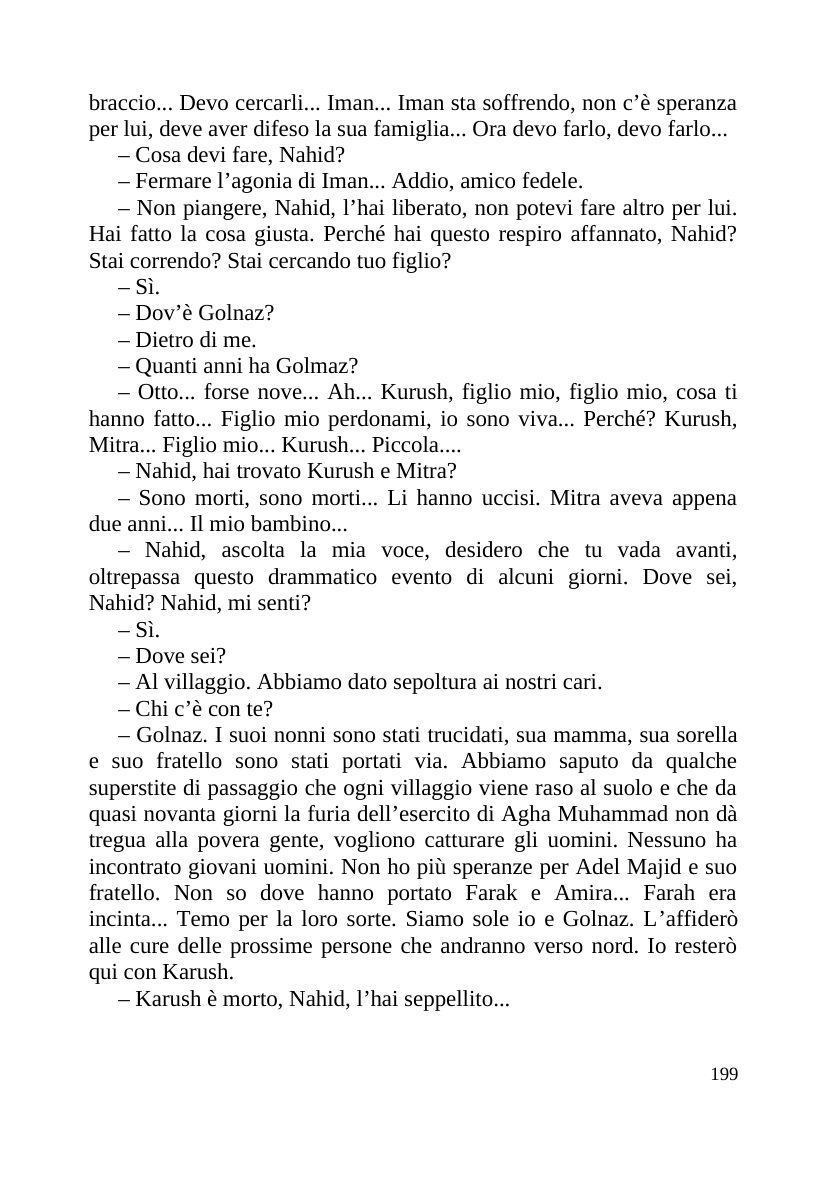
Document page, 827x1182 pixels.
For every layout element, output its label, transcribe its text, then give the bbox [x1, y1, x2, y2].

text – Quanti anni ha Golmaz? [88, 352, 738, 378]
text – Fermare l’agonia di Iman... Addio, amico fedele. [88, 168, 738, 194]
text – Nahid, ascolta la mia voce, desidero che tu vada avanti, oltrepassa questo drammatico evento di alcuni giorni. Dove sei, Nahid? Nahid, mi senti? [88, 537, 738, 616]
text – Dove sei? [88, 642, 738, 668]
text – Sì. [88, 616, 738, 642]
text – Golnaz. I suoi nonni sono stati trucidati, sua mamma, sua sorella e suo fratello sono stati portati via. Abbiamo saputo da qualche superstite di passaggio che ogni villaggio viene raso al suolo e che da quasi novanta giorni la furia dell’esercito di Agha Muhammad non dà tregua alla povera gente, vogliono catturare gli uomini. Nessuno ha incontrato giovani uomini. Non ho più speranze per Adel Majid e suo fratello. Non so dove hanno portato Farak e Amira... Farah era incinta... Temo per la loro sorte. Siamo sole io e Golnaz. L’affiderò alle cure delle prossime persone che andranno verso nord. Io resterò qui con Karush. [88, 721, 738, 984]
text – Cosa devi fare, Nahid? [88, 141, 738, 168]
text – Karush è morto, Nahid, l’hai seppellito... [88, 984, 738, 1011]
text – Chi c’è con te? [88, 695, 738, 721]
text – Al villaggio. Abbiamo dato sepoltura ai nostri cari. [88, 668, 738, 695]
text – Sì. [88, 273, 738, 299]
text – Otto... forse nove... Ah... Kurush, figlio mio, figlio mio, cosa ti hanno fatto... Figlio mio perdonami, io sono viva... Perché? Kurush, Mitra... Figlio mio... Kurush... Piccola.... [88, 378, 738, 457]
text – Sono morti, sono morti... Li hanno uccisi. Mitra aveva appena due anni... Il mio bambino... [88, 484, 738, 537]
text – Nahid, hai trovato Kurush e Mitra? [88, 457, 738, 484]
text – Non piangere, Nahid, l’hai liberato, non potevi fare altro per lui. Hai fatto la cosa giusta. Perché hai questo respiro affannato, Nahid? Stai correndo? Stai cercando tuo figlio? [88, 194, 738, 273]
text – Dietro di me. [88, 326, 738, 352]
text – Dov’è Golnaz? [88, 299, 738, 326]
text braccio... Devo cercarli... Iman... Iman sta soffrendo, non c’è speranza per lui, deve aver difeso la sua famiglia... Ora devo farlo, devo farlo... [88, 88, 738, 141]
